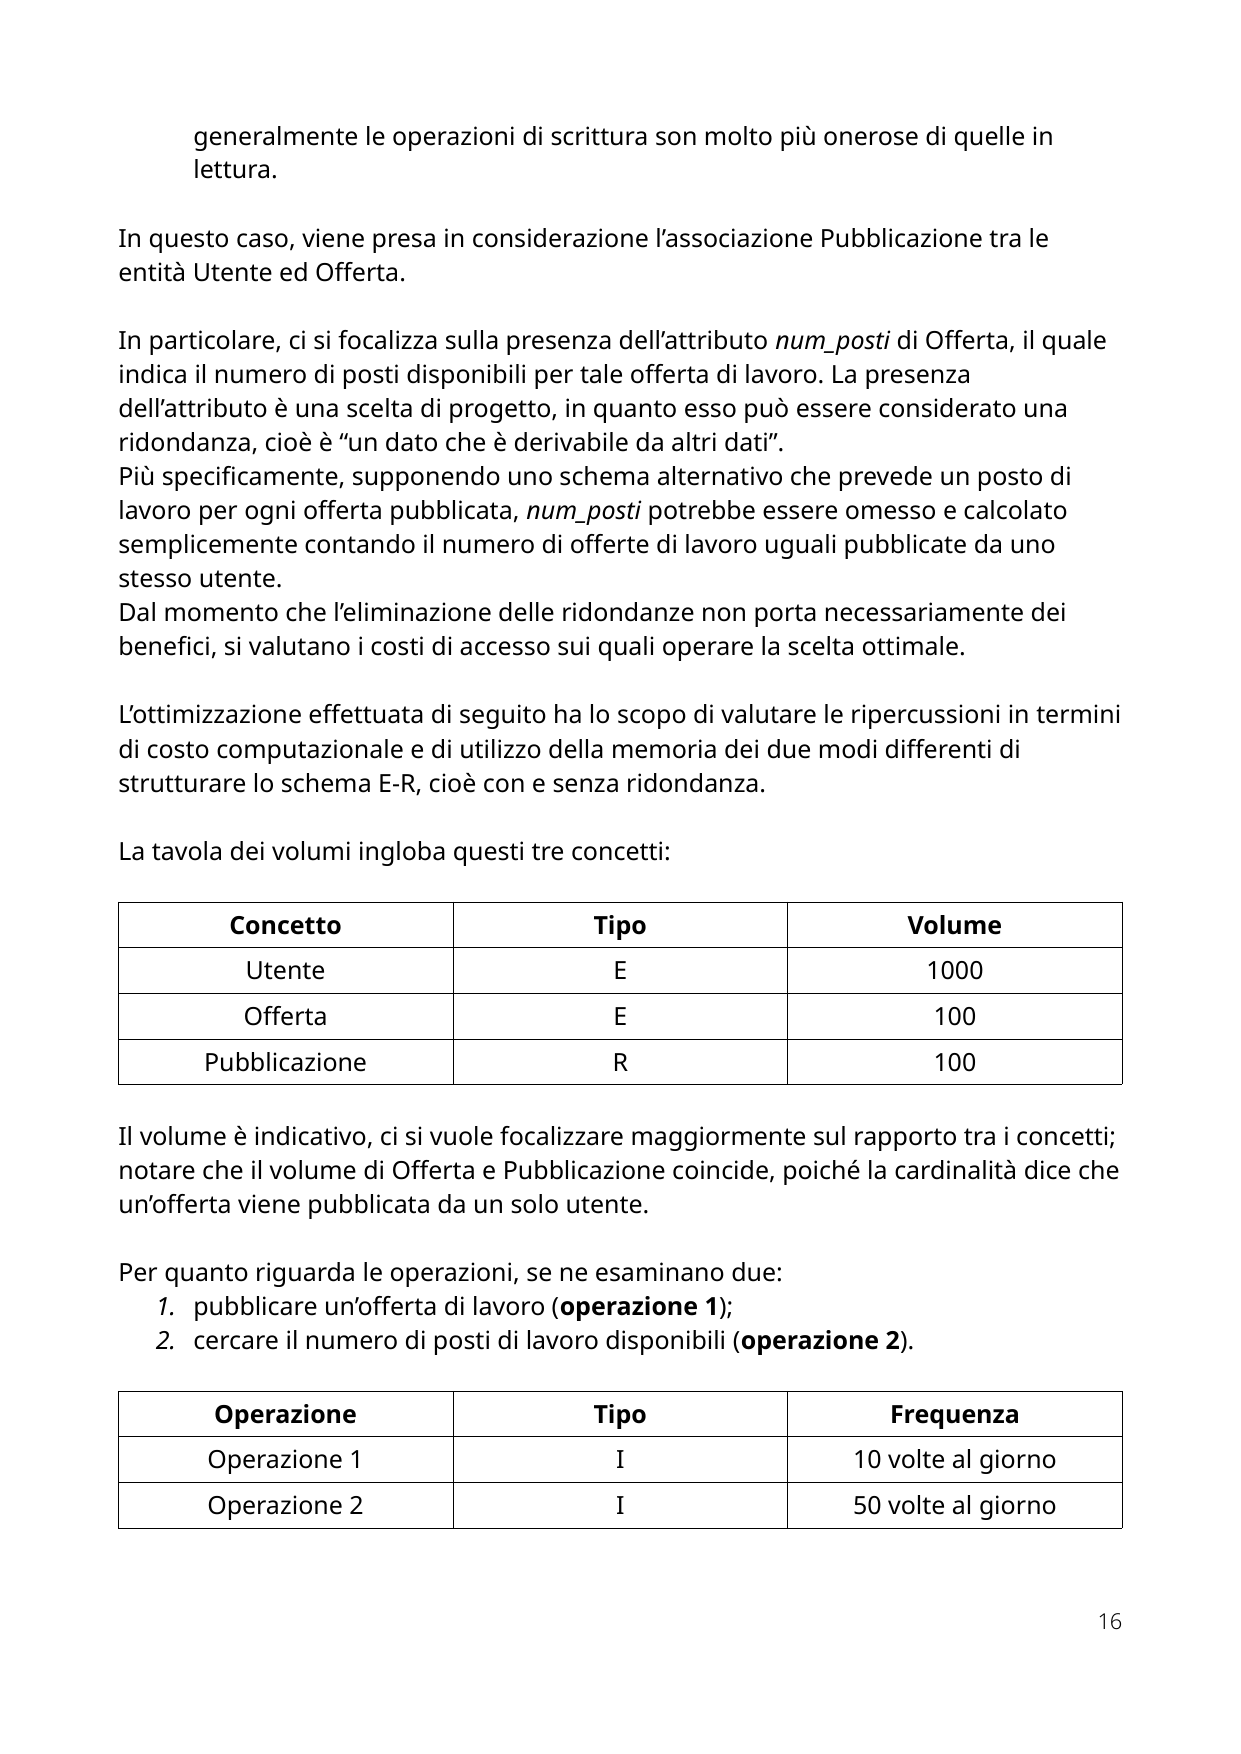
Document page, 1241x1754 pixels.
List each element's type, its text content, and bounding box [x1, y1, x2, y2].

text La tavola dei volumi ingloba questi tre concetti: [118, 833, 1122, 867]
table_cell 1000 [788, 948, 1122, 993]
table_cell I [454, 1483, 787, 1528]
text In questo caso, viene presa in considerazione l’associazione Pubblicazione tra le entità Utente ed Offerta. [118, 220, 1122, 288]
table_cell Operazione 2 [119, 1483, 453, 1528]
table_cell 100 [788, 994, 1122, 1038]
text Per quanto riguarda le operazioni, se ne esaminano due: [118, 1254, 1122, 1288]
text Il volume è indicativo, ci si vuole focalizzare maggiormente sul rapporto tra i concetti; notare che il volume di Offerta e Pubblicazione coincide, poiché la cardinalità dice che un’offerta viene pubblicata da un solo utente. [118, 1118, 1122, 1220]
table_header Concetto [119, 903, 453, 947]
list generalmente le operazioni di scrittura son molto più onerose di quelle in lettura. [156, 118, 1122, 186]
text L’ottimizzazione effettuata di seguito ha lo scopo di valutare le ripercussioni in termini di costo computazionale e di utilizzo della memoria dei due modi differenti di strutturare lo schema E-R, cioè con e senza ridondanza. [118, 697, 1122, 799]
table_header Volume [788, 903, 1122, 947]
text Dal momento che l’eliminazione delle ridondanze non porta necessariamente dei benefici, si valutano i costi di accesso sui quali operare la scelta ottimale. [118, 595, 1122, 663]
text In particolare, ci si focalizza sulla presenza dell’attributo num_posti di Offerta, il quale indica il numero di posti disponibili per tale offerta di lavoro. La presenza dell’attributo è una scelta di progetto, in quanto esso può essere considerato una ridondanza, cioè è “un dato che è derivabile da altri dati”. [118, 322, 1122, 459]
list pubblicare un’offerta di lavoro (operazione 1); [156, 1288, 1122, 1323]
table_cell 50 volte al giorno [788, 1483, 1122, 1528]
table_header Tipo [454, 903, 787, 947]
table_cell I [454, 1437, 787, 1482]
table_cell 10 volte al giorno [788, 1437, 1122, 1482]
text Più specificamente, supponendo uno schema alternativo che prevede un posto di lavoro per ogni offerta pubblicata, num_posti potrebbe essere omesso e calcolato semplicemente contando il numero di offerte di lavoro uguali pubblicate da uno stesso utente. [118, 459, 1122, 595]
table_cell Utente [119, 948, 453, 993]
table_cell 100 [788, 1040, 1122, 1084]
table_header Tipo [454, 1392, 787, 1436]
table_cell E [454, 994, 787, 1038]
list cercare il numero di posti di lavoro disponibili (operazione 2). [156, 1323, 1122, 1357]
table_cell Pubblicazione [119, 1040, 453, 1084]
table_cell R [454, 1040, 787, 1084]
table_cell Offerta [119, 994, 453, 1038]
table_cell E [454, 948, 787, 993]
table_header Frequenza [788, 1392, 1122, 1436]
table_header Operazione [119, 1392, 453, 1436]
table_cell Operazione 1 [119, 1437, 453, 1482]
